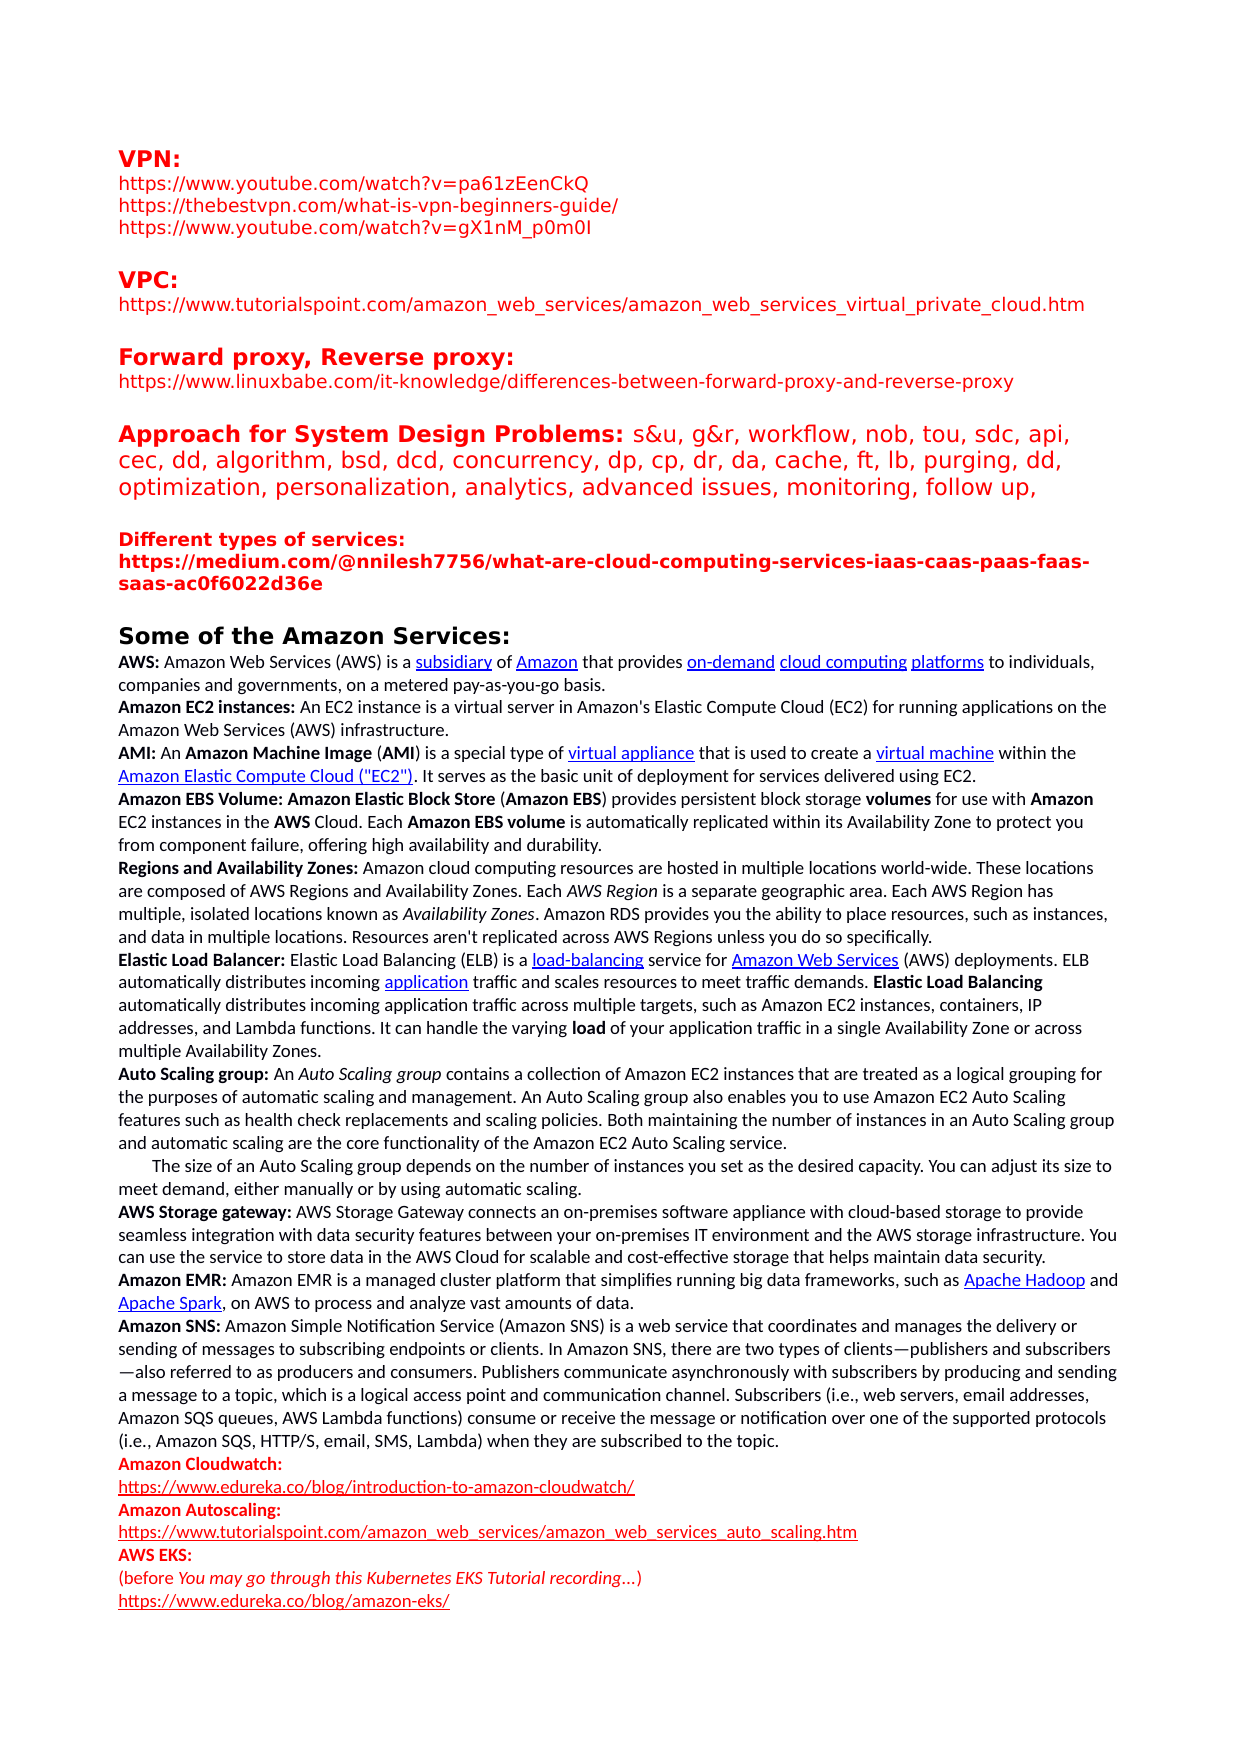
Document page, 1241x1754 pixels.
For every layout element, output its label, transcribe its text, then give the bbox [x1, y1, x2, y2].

text Auto Scaling group: An Auto Scaling group contains a collection of Amazon EC2 instances that are treated as a logical grouping for the purposes of automatic scaling and management. An Auto Scaling group also enables you to use Amazon EC2 Auto Scaling features such as health check replacements and scaling policies. Both maintaining the number of instances in an Auto Scaling group and automatic scaling are the core functionality of the Amazon EC2 Auto Scaling service. [118, 1062, 1122, 1154]
text Regions and Availability Zones: Amazon cloud computing resources are hosted in multiple locations world-wide. These locations are composed of AWS Regions and Availability Zones. Each AWS Region is a separate geographic area. Each AWS Region has multiple, isolated locations known as Availability Zones. Amazon RDS provides you the ability to place resources, such as instances, and data in multiple locations. Resources aren't replicated across AWS Regions unless you do so specifically. [118, 856, 1122, 948]
text AWS Storage gateway: AWS Storage Gateway connects an on-premises software appliance with cloud-based storage to provide seamless integration with data security features between your on-premises IT environment and the AWS storage infrastructure. You can use the service to store data in the AWS Cloud for scalable and cost-effective storage that helps maintain data security. [118, 1200, 1122, 1268]
text https://www.youtube.com/watch?v=gX1nM_p0m0I [118, 217, 1122, 239]
text Elastic Load Balancer: Elastic Load Balancing (ELB) is a load-balancing service for Amazon Web Services (AWS) deployments. ELB automatically distributes incoming application traffic and scales resources to meet traffic demands. Elastic Load Balancing automatically distributes incoming application traffic across multiple targets, such as Amazon EC2 instances, containers, IP addresses, and Lambda functions. It can handle the varying load of your application traffic in a single Availability Zone or across multiple Availability Zones. [118, 948, 1122, 1062]
text Amazon EC2 instances: An EC2 instance is a virtual server in Amazon's Elastic Compute Cloud (EC2) for running applications on the Amazon Web Services (AWS) infrastructure. [118, 696, 1122, 741]
text Approach for System Design Problems: s&u, g&r, workflow, nob, tou, sdc, api, cec, dd, algorithm, bsd, dcd, concurrency, dp, cp, dr, da, cache, ft, lb, purging, dd, optimization, personalization, analytics, advanced issues, monitoring, follow up, [118, 421, 1122, 501]
text VPN: [118, 146, 1122, 173]
text Amazon SNS: Amazon Simple Notification Service (Amazon SNS) is a web service that coordinates and manages the delivery or sending of messages to subscribing endpoints or clients. In Amazon SNS, there are two types of clients—publishers and subscribers—also referred to as producers and consumers. Publishers communicate asynchronously with subscribers by producing and sending a message to a topic, which is a logical access point and communication channel. Subscribers (i.e., web servers, email addresses, Amazon SQS queues, AWS Lambda functions) consume or receive the message or notification over one of the supported protocols (i.e., Amazon SQS, HTTP/S, email, SMS, Lambda) when they are subscribed to the topic. [118, 1314, 1122, 1452]
text AWS: Amazon Web Services (AWS) is a subsidiary of Amazon that provides on-demand cloud computing platforms to individuals, companies and governments, on a metered pay-as-you-go basis. [118, 650, 1122, 696]
text AMI: An Amazon Machine Image (AMI) is a special type of virtual appliance that is used to create a virtual machine within the Amazon Elastic Compute Cloud ("EC2"). It serves as the basic unit of deployment for services delivered using EC2. [118, 741, 1122, 787]
text Forward proxy, Reverse proxy: [118, 344, 1122, 371]
text Amazon Autoscaling: [118, 1498, 1122, 1521]
text The size of an Auto Scaling group depends on the number of instances you set as the desired capacity. You can adjust its size to meet demand, either manually or by using automatic scaling. [118, 1154, 1122, 1200]
text Amazon EBS Volume: Amazon Elastic Block Store (Amazon EBS) provides persistent block storage volumes for use with Amazon EC2 instances in the AWS Cloud. Each Amazon EBS volume is automatically replicated within its Availability Zone to protect you from component failure, offering high availability and durability. [118, 787, 1122, 856]
text Different types of services: [118, 529, 1122, 551]
text https://medium.com/@nnilesh7756/what-are-cloud-computing-services-iaas-caas-paas-faas-saas-ac0f6022d36e [118, 551, 1122, 595]
text Amazon Cloudwatch: [118, 1452, 1122, 1475]
text https://www.youtube.com/watch?v=pa61zEenCkQ [118, 173, 1122, 195]
text https://www.edureka.co/blog/introduction-to-amazon-cloudwatch/ [118, 1475, 1122, 1498]
text AWS EKS: [118, 1543, 1122, 1566]
text https://thebestvpn.com/what-is-vpn-beginners-guide/ [118, 195, 1122, 217]
text Some of the Amazon Services: [118, 623, 1122, 650]
text Amazon EMR: Amazon EMR is a managed cluster platform that simplifies running big data frameworks, such as Apache Hadoop and Apache Spark, on AWS to process and analyze vast amounts of data. [118, 1268, 1122, 1314]
text VPC: [118, 267, 1122, 294]
text https://www.tutorialspoint.com/amazon_web_services/amazon_web_services_auto_scaling.htm [118, 1521, 1122, 1543]
text (before You may go through this Kubernetes EKS Tutorial recording...) [118, 1566, 1122, 1589]
text https://www.linuxbabe.com/it-knowledge/differences-between-forward-proxy-and-reverse-proxy [118, 371, 1122, 392]
text https://www.edureka.co/blog/amazon-eks/ [118, 1589, 1122, 1612]
text https://www.tutorialspoint.com/amazon_web_services/amazon_web_services_virtual_private_cloud.htm [118, 294, 1122, 316]
